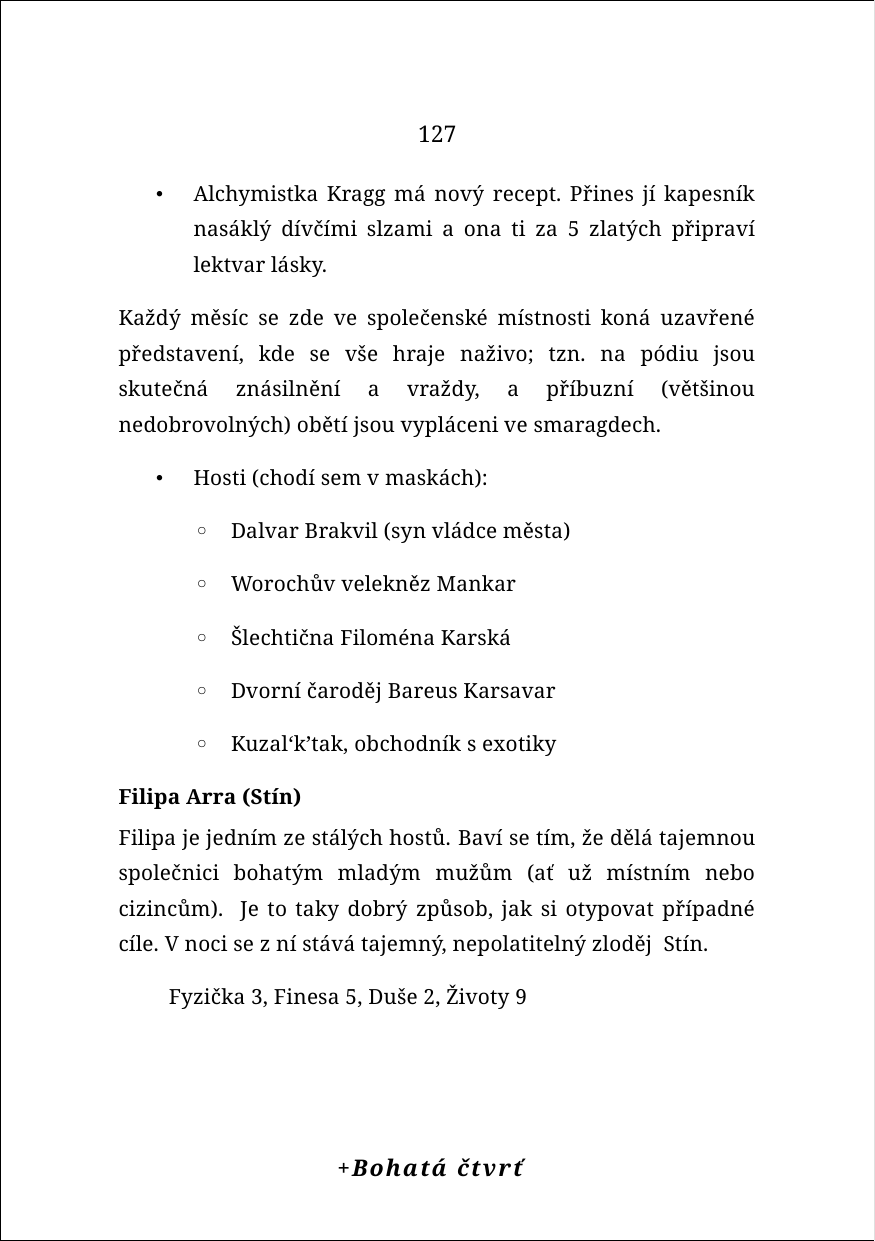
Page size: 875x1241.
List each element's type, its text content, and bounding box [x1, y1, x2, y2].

list Worochův velekněz Mankar [193, 569, 756, 598]
list Šlechtična Filoména Karská [193, 623, 756, 651]
list Kuzal‘k’tak, obchodník s exotiky [193, 729, 756, 758]
subtitle Filipa Arra (Stín) [118, 782, 756, 811]
list Hosti (chodí sem v maskách): [156, 463, 756, 491]
list Dvorní čaroděj Bareus Karsavar [193, 676, 756, 704]
list Alchymistka Kragg má nový recept. Přines jí kapesník nasáklý dívčími slzami a ona ti za 5 zlatých připraví lektvar lásky. [156, 179, 756, 278]
list Dalvar Brakvil (syn vládce města) [193, 516, 756, 545]
text Filipa je jedním ze stálých hostů. Baví se tím, že dělá tajemnou společnici bohatým mladým mužům (ať už místním nebo cizincům). Je to taky dobrý způsob, jak si otypovat případné cíle. V noci se z ní stává tajemný, nepolatitelný zloděj Stín. [118, 823, 756, 958]
text Fyzička 3, Finesa 5, Duše 2, Životy 9 [168, 982, 756, 1011]
text Každý měsíc se zde ve společenské místnosti koná uzavřené představení, kde se vše hraje naživo; tzn. na pódiu jsou skutečná znásilnění a vraždy, a příbuzní (většinou nedobrovolných) obětí jsou vypláceni ve smaragdech. [118, 303, 756, 438]
